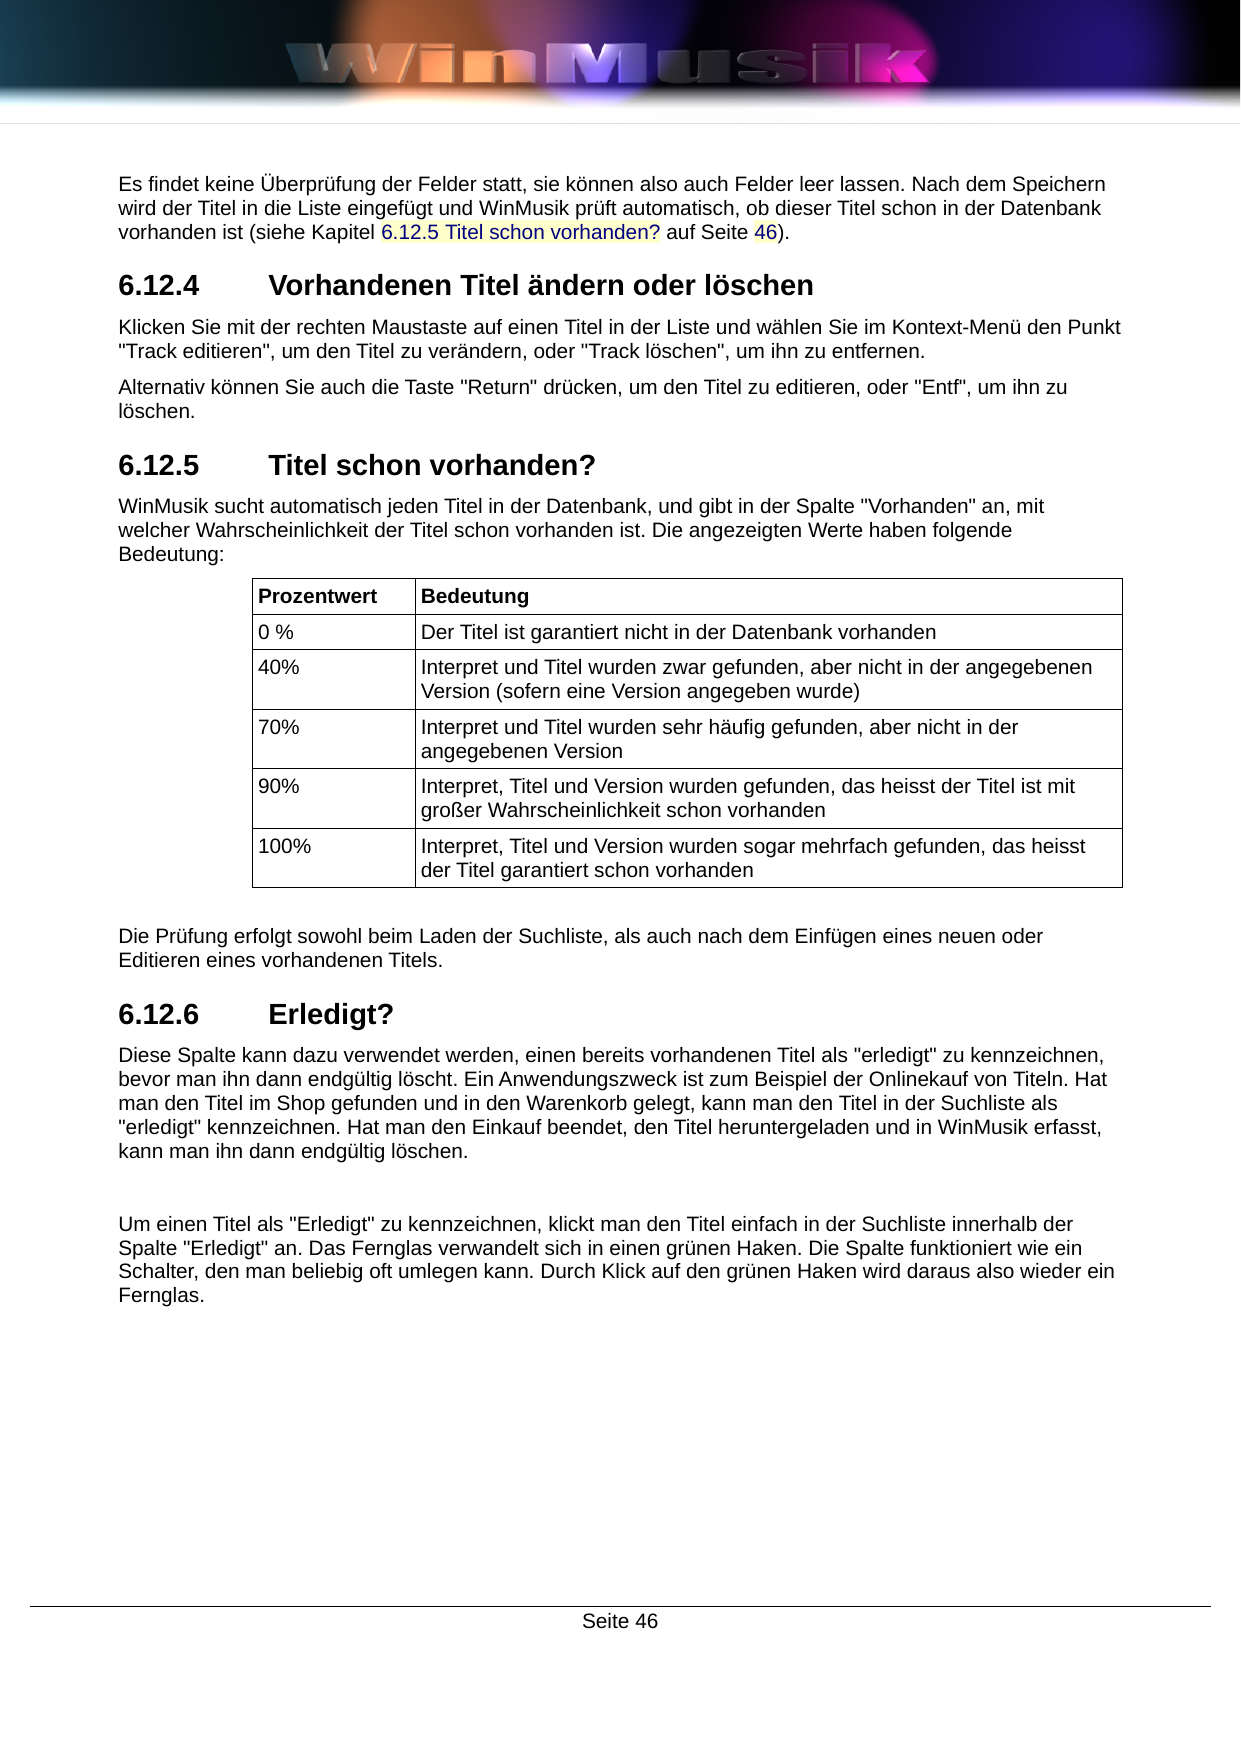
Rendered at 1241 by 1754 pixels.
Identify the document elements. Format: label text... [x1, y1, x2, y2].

table_cell Der Titel ist garantiert nicht in der Datenbank vorhanden [416, 615, 1122, 649]
table_cell Interpret, Titel und Version wurden sogar mehrfach gefunden, das heisst der Titel garantiert schon vorhanden [416, 829, 1122, 887]
subtitle Erledigt? [118, 997, 1122, 1030]
text Klicken Sie mit der rechten Maustaste auf einen Titel in der Liste und wählen Sie im Kontext-Menü den Punkt "Track editieren", um den Titel zu verändern, oder "Track löschen", um ihn zu entfernen. [118, 314, 1122, 362]
table_cell Interpret und Titel wurden zwar gefunden, aber nicht in der angegebenen Version (sofern eine Version angegeben wurde) [416, 650, 1122, 709]
table_cell 70% [253, 710, 415, 768]
text Alternativ können Sie auch die Taste "Return" drücken, um den Titel zu editieren, oder "Entf", um ihn zu löschen. [118, 375, 1122, 423]
text Die Prüfung erfolgt sowohl beim Laden der Suchliste, als auch nach dem Einfügen eines neuen oder Editieren eines vorhandenen Titels. [118, 924, 1122, 972]
table_cell 0 % [253, 615, 415, 649]
table_cell Interpret, Titel und Version wurden gefunden, das heisst der Titel ist mit großer Wahrscheinlichkeit schon vorhanden [416, 769, 1122, 828]
text Um einen Titel als "Erledigt" zu kennzeichnen, klickt man den Titel einfach in der Suchliste innerhalb der Spalte "Erledigt" an. Das Fernglas verwandelt sich in einen grünen Haken. Die Spalte funktioniert wie ein Schalter, den man beliebig oft umlegen kann. Durch Klick auf den grünen Haken wird daraus also wieder ein Fernglas. [118, 1211, 1122, 1307]
table_cell 90% [253, 769, 415, 828]
table_header Bedeutung [416, 579, 1122, 614]
table_cell Interpret und Titel wurden sehr häufig gefunden, aber nicht in der angegebenen Version [416, 710, 1122, 768]
subtitle Titel schon vorhanden? [118, 448, 1122, 481]
text WinMusik sucht automatisch jeden Titel in der Datenbank, und gibt in der Spalte "Vorhanden" an, mit welcher Wahrscheinlichkeit der Titel schon vorhanden ist. Die angezeigten Werte haben folgende Bedeutung: [118, 494, 1122, 566]
table_cell 100% [253, 829, 415, 887]
text Es findet keine Überprüfung der Felder statt, sie können also auch Felder leer lassen. Nach dem Speichern wird der Titel in die Liste eingefügt und WinMusik prüft automatisch, ob dieser Titel schon in der Datenbank vorhanden ist (siehe Kapitel 6.12.5 Titel schon vorhanden? auf Seite 45). [118, 172, 1122, 243]
table_cell 40% [253, 650, 415, 709]
subtitle Vorhandenen Titel ändern oder löschen [118, 268, 1122, 302]
table_header Prozentwert [253, 579, 415, 614]
text Diese Spalte kann dazu verwendet werden, einen bereits vorhandenen Titel als "erledigt" zu kennzeichnen, bevor man ihn dann endgültig löscht. Ein Anwendungszweck ist zum Beispiel der Onlinekauf von Titeln. Hat man den Titel im Shop gefunden und in den Warenkorb gelegt, kann man den Titel in der Suchliste als "erledigt" kennzeichnen. Hat man den Einkauf beendet, den Titel heruntergeladen und in WinMusik erfasst, kann man ihn dann endgültig löschen. [118, 1043, 1122, 1162]
